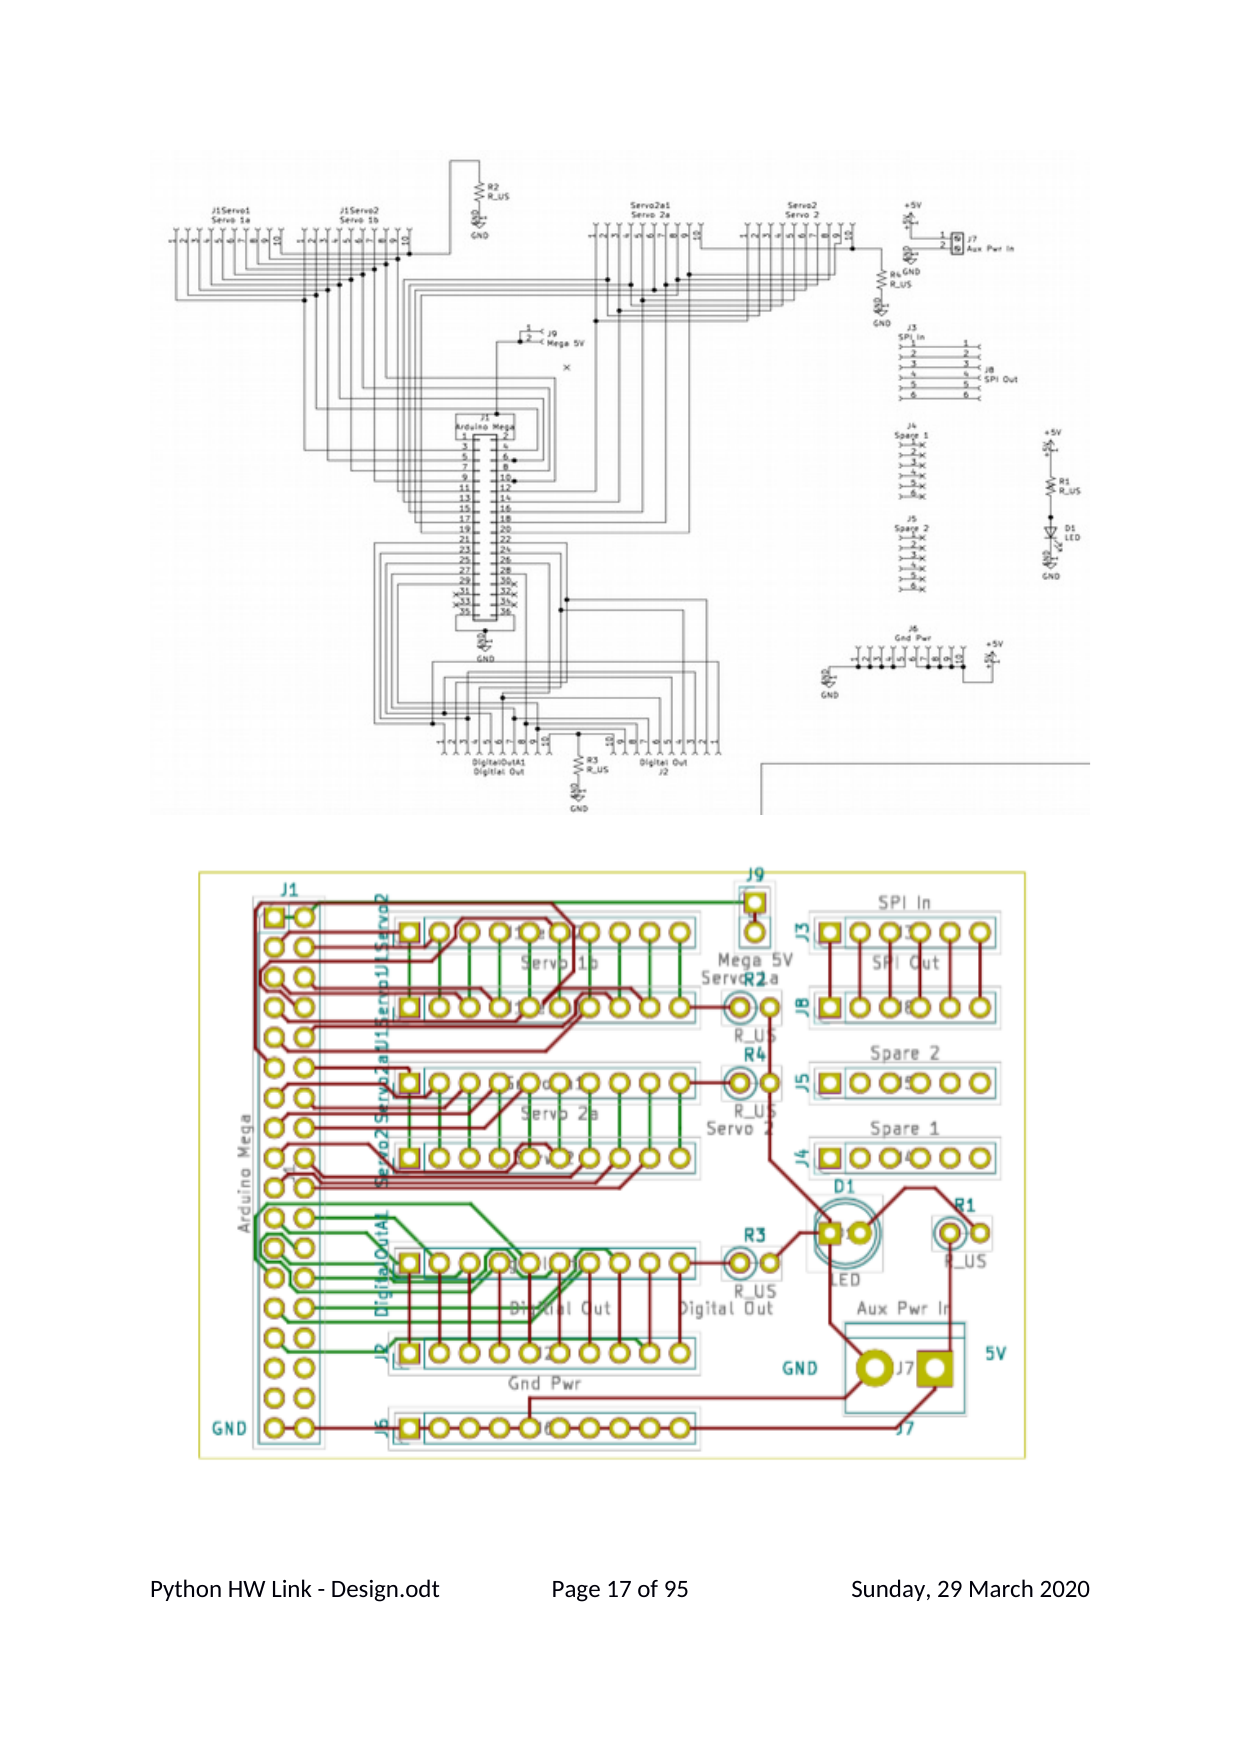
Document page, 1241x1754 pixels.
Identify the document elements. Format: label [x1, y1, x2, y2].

picture [166, 845, 1075, 1509]
picture [150, 150, 1091, 815]
